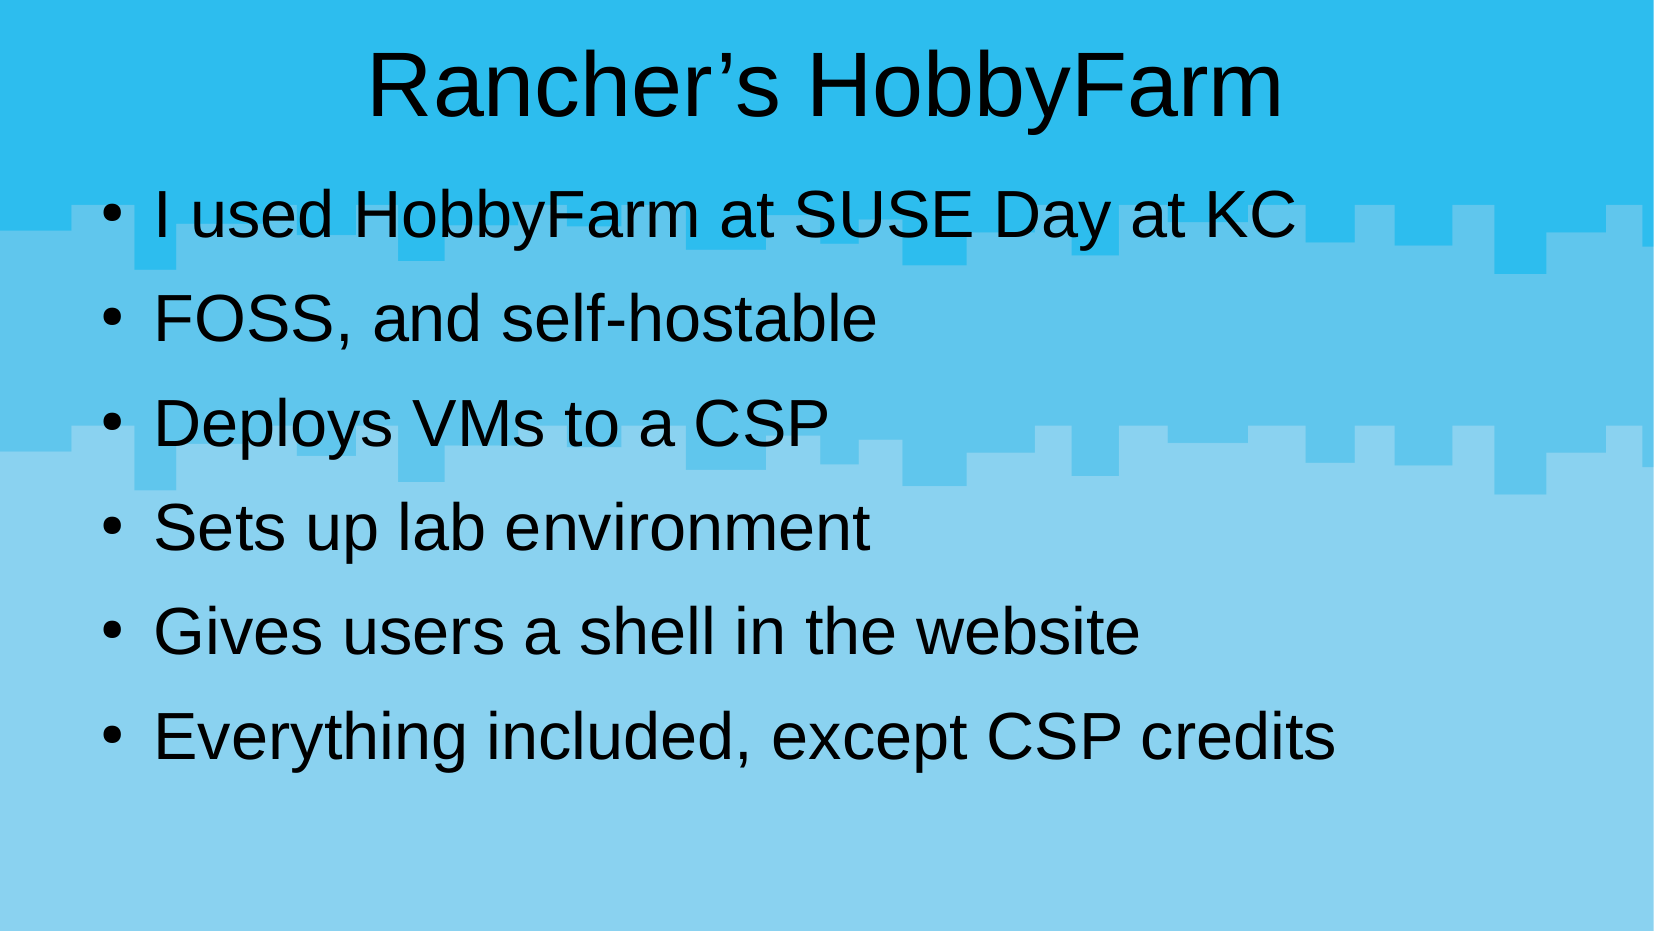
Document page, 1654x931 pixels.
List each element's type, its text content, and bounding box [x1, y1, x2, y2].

picture [0, 0, 1654, 931]
list I used HobbyFarm at SUSE Day at KC FOSS, and self-hostable Deploys VMs to a CSP Sets up lab environment Gives users a shell in the website Everything included, except CSP credits [82, 177, 1571, 827]
title Rancher’s HobbyFarm [82, 7, 1571, 163]
